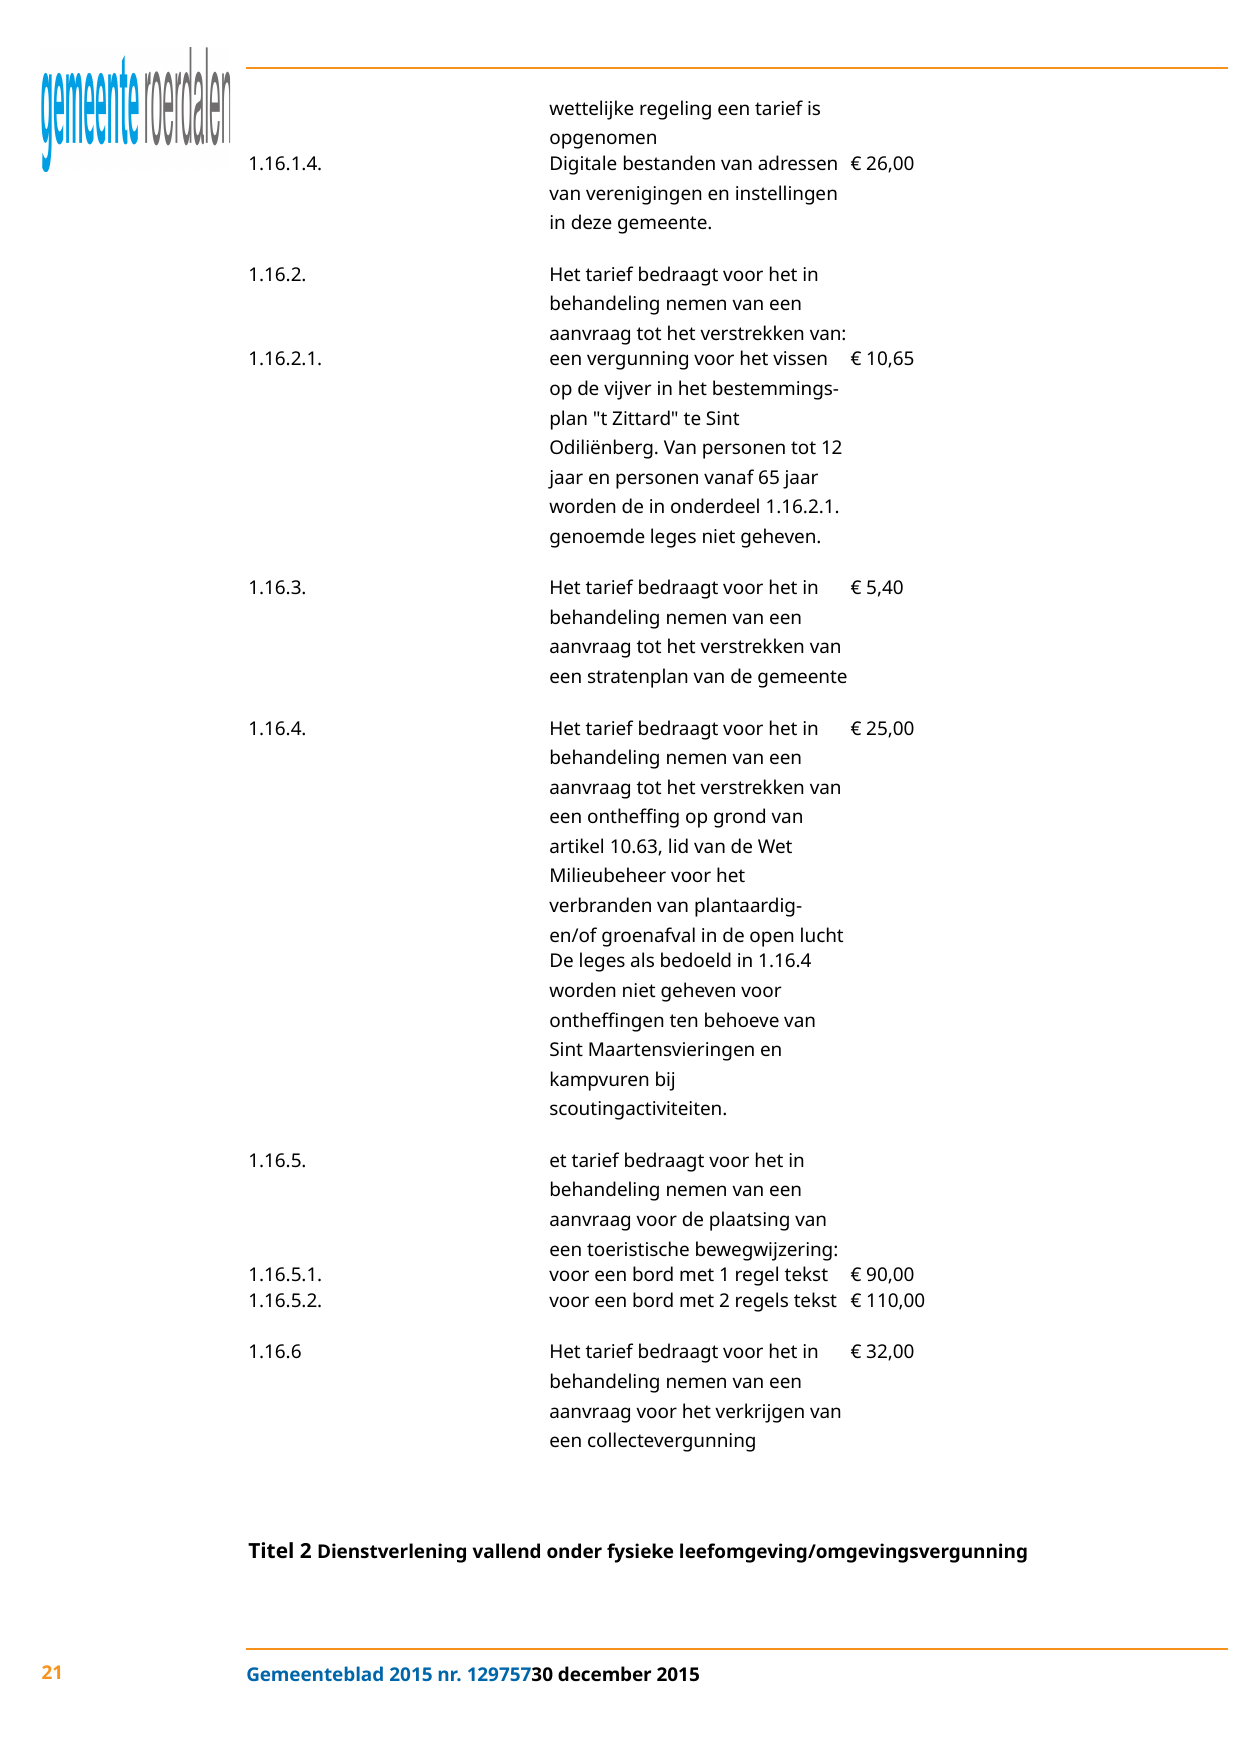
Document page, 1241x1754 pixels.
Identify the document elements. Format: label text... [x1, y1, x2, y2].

table_cell et tarief bedraagt voor het in behandeling nemen van een aanvraag voor de plaatsing van een toeristische bewegwijzering: [549, 1147, 850, 1261]
text Titel 2 Dienstverlening vallend onder fysieke leefomgeving/omgevingsvergunning [248, 1536, 1152, 1565]
table_cell [248, 689, 549, 715]
table_cell [850, 1121, 1152, 1147]
table_cell 1.16.6 [248, 1339, 549, 1453]
table_cell [248, 95, 549, 150]
table_cell 1.16.5.2. [248, 1287, 549, 1313]
table_cell [549, 1313, 850, 1339]
table_cell [248, 1121, 549, 1147]
table_cell [850, 1313, 1152, 1339]
table_cell € 26,00 [850, 150, 1152, 235]
table_cell voor een bord met 2 regels tekst [549, 1287, 850, 1313]
table_cell 1.16.1.4. [248, 150, 549, 235]
table_cell wettelijke regeling een tarief is opgenomen [549, 95, 850, 150]
table_cell 1.16.3. [248, 575, 549, 689]
table_cell [850, 235, 1152, 261]
table_cell 1.16.5.1. [248, 1261, 549, 1287]
table_cell Het tarief bedraagt voor het in behandeling nemen van een aanvraag tot het verstrekken van: [549, 261, 850, 346]
table_cell € 25,00 [850, 715, 1152, 948]
table_cell € 110,00 [850, 1287, 1152, 1313]
table_cell 1.16.2. [248, 261, 549, 346]
table_cell Het tarief bedraagt voor het in behandeling nemen van een aanvraag tot het verstrekken van een stratenplan van de gemeente [549, 575, 850, 689]
picture [41, 134, 48, 172]
table_cell Digitale bestanden van adressen van verenigingen en instellingen in deze gemeente. [549, 150, 850, 235]
table_cell [850, 1147, 1152, 1261]
table_cell 1.16.2.1. [248, 346, 549, 549]
table_cell Het tarief bedraagt voor het in behandeling nemen van een aanvraag voor het verkrijgen van een collectevergunning [549, 1339, 850, 1453]
picture [41, 47, 231, 172]
table_cell [850, 689, 1152, 715]
table_cell Het tarief bedraagt voor het in behandeling nemen van een aanvraag tot het verstrekken van een ontheffing op grond van artikel 10.63, lid van de Wet Milieubeheer voor het verbranden van plantaardig- en/of groenafval in de open lucht [549, 715, 850, 948]
table_cell [850, 261, 1152, 346]
table_cell € 32,00 [850, 1339, 1152, 1453]
table_cell [850, 549, 1152, 574]
table_cell 1.16.5. [248, 1147, 549, 1261]
table_cell [248, 549, 549, 574]
table_cell € 90,00 [850, 1261, 1152, 1287]
table_cell [248, 1313, 549, 1339]
table_cell [549, 549, 850, 574]
table_cell voor een bord met 1 regel tekst [549, 1261, 850, 1287]
table_cell 1.16.4. [248, 715, 549, 948]
table_cell [850, 948, 1152, 1121]
table_cell [850, 95, 1152, 150]
table_cell [549, 235, 850, 261]
table_cell [248, 948, 549, 1121]
table_cell een vergunning voor het vissen op de vijver in het bestemmings- plan "t Zittard" te Sint Odiliënberg. Van personen tot 12 jaar en personen vanaf 65 jaar worden de in onderdeel 1.16.2.1. genoemde leges niet geheven. [549, 346, 850, 549]
table_cell De leges als bedoeld in 1.16.4 worden niet geheven voor ontheffingen ten behoeve van Sint Maartensvieringen en kampvuren bij scoutingactiviteiten. [549, 948, 850, 1121]
table_cell € 10,65 [850, 346, 1152, 549]
table_cell [549, 689, 850, 715]
table_cell [248, 235, 549, 261]
table_cell [549, 1121, 850, 1147]
table_cell € 5,40 [850, 575, 1152, 689]
